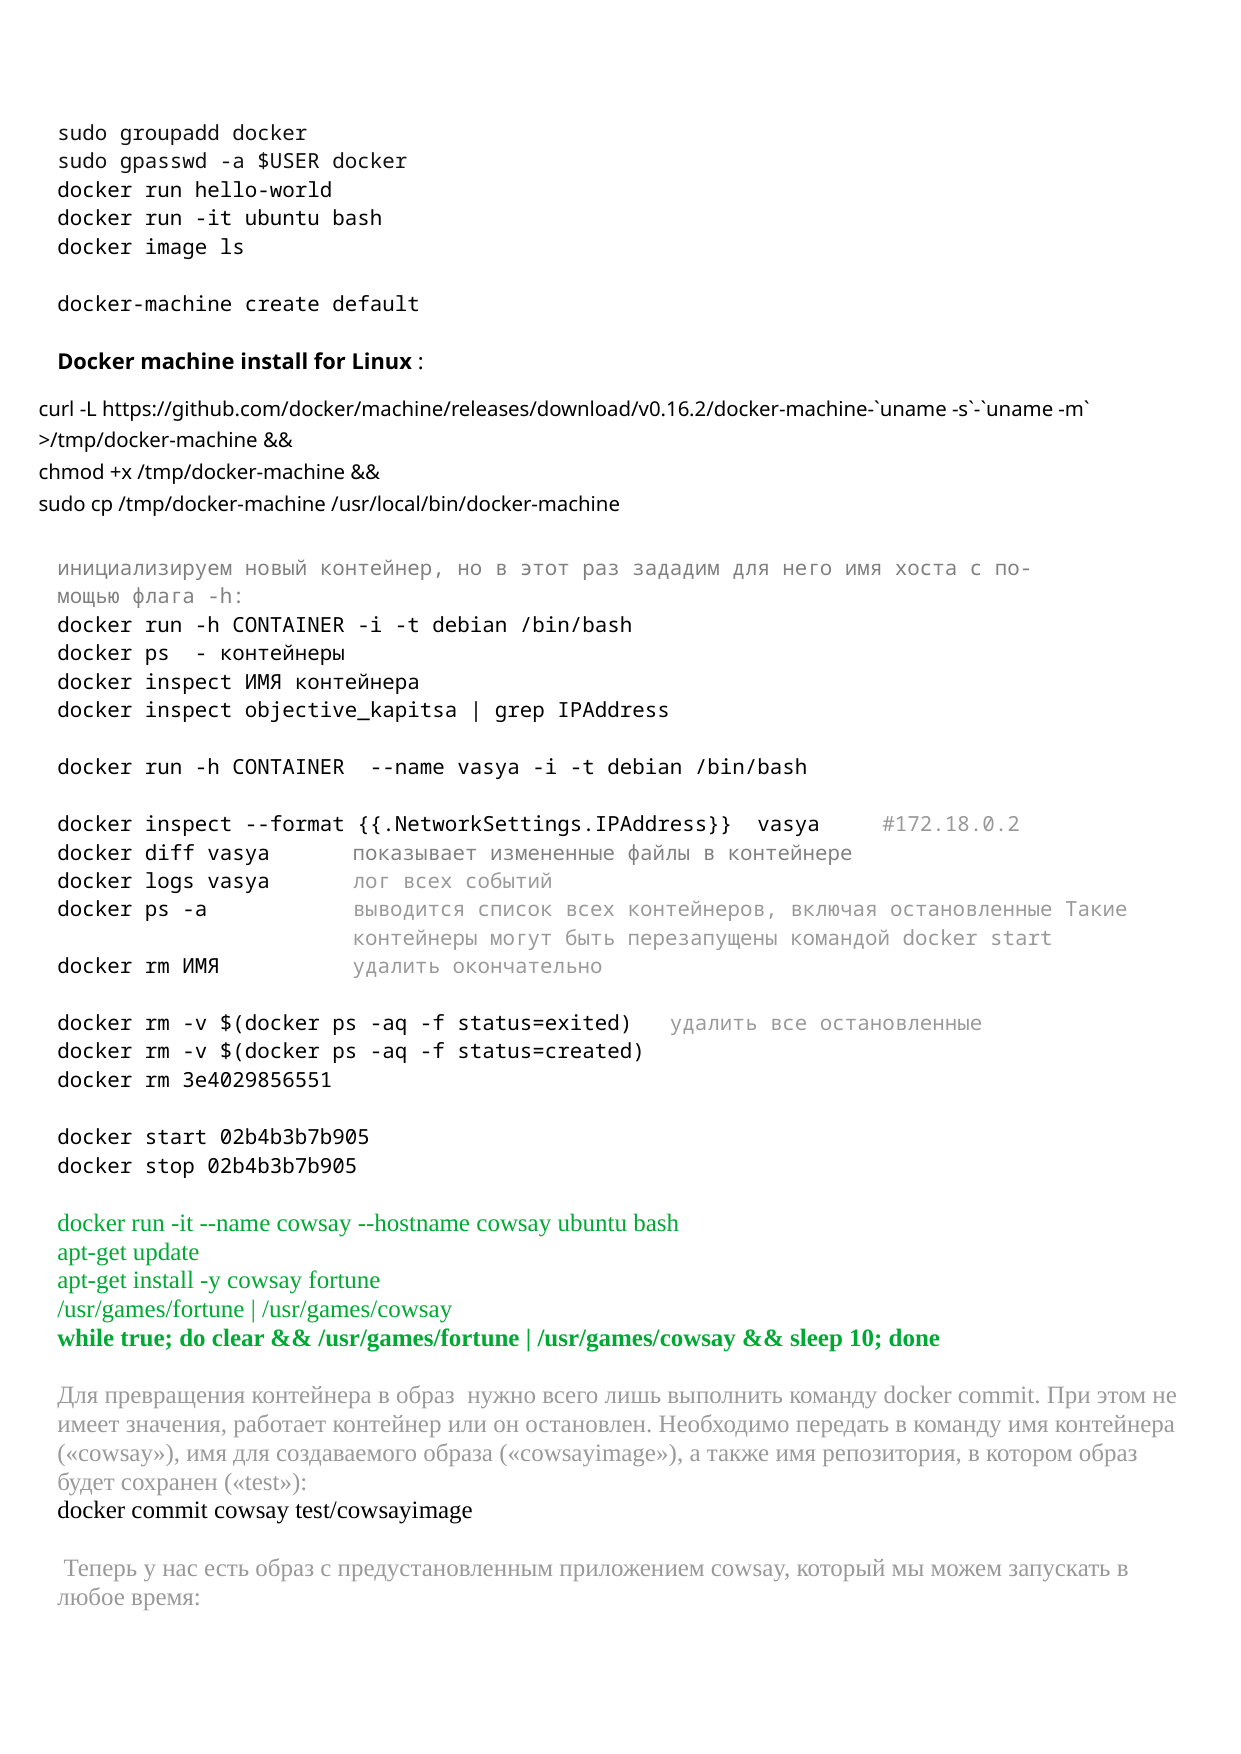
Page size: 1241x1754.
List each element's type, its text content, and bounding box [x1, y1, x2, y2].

text docker start 02b4b3b7b905 [57, 1122, 1182, 1151]
text docker rm ИМЯ удалить окончательно [57, 951, 1182, 980]
text docker run -h CONTAINER -i -t debian /bin/bash [57, 610, 1182, 638]
text docker stop 02b4b3b7b905 [57, 1151, 1182, 1179]
text docker rm -v $(docker ps -aq -f status=exited) удалить все остановленные [57, 1008, 1182, 1037]
text docker inspect ИМЯ контейнера [57, 667, 1182, 695]
text docker commit cowsay test/cowsayimage [57, 1495, 1182, 1524]
text docker image ls [57, 232, 1182, 260]
text docker diff vasya показывает измененные файлы в контейнере [57, 838, 1182, 866]
text sudo groupadd docker [57, 118, 1182, 147]
text docker-machine create default [57, 289, 1182, 317]
text while true; do clear && /usr/games/fortune | /usr/games/cowsay && sleep 10; done [57, 1323, 1182, 1352]
text sudo gpasswd -a $USER docker [57, 147, 1182, 175]
text docker run hello-world [57, 175, 1182, 203]
text /usr/games/fortune | /usr/games/cowsay [57, 1294, 1182, 1323]
text docker run -it --name cowsay --hostname cowsay ubuntu bash [57, 1208, 1182, 1237]
text docker inspect --format {{.NetworkSettings.IPAddress}} vasya #172.18.0.2 [57, 809, 1182, 838]
text docker logs vasya лог всех событий [57, 866, 1182, 894]
text Теперь у нас есть образ с предустановленным приложением cowsay, который мы можем запускать в любое время: [57, 1553, 1182, 1610]
text Для превращения контейнера в образ нужно всего лишь выполнить команду docker commit. При этом не имеет значения, работает контейнер или он остановлен. Необходимо передать в команду имя контейнера («cowsay»), имя для создаваемого образа («cowsayimage»), а также имя репозитория, в котором образ будет сохранен («test»): [57, 1380, 1182, 1495]
text curl -L https://github.com/docker/machine/releases/download/v0.16.2/docker-machine-`uname -s`-`uname -m` >/tmp/docker-machine && chmod +x /tmp/docker-machine && sudo cp /tmp/docker-machine /usr/local/bin/docker-machine [38, 394, 1182, 517]
text инициализируем новый контейнер, но в этот раз зададим для него имя хоста с по- [57, 553, 1182, 582]
text docker rm 3e4029856551 [57, 1065, 1182, 1093]
text docker ps -a выводится список всех контейнеров, включая остановленные Такие [57, 894, 1182, 923]
text docker ps - контейнеры [57, 638, 1182, 667]
text docker inspect objective_kapitsa | grep IPAddress [57, 695, 1182, 724]
text docker run -h CONTAINER --name vasya -i -t debian /bin/bash [57, 752, 1182, 781]
text Docker machine install for Linux : [57, 346, 1182, 375]
text apt-get update [57, 1237, 1182, 1265]
text мощью флага -h: [57, 582, 1182, 610]
text docker rm -v $(docker ps -aq -f status=created) [57, 1037, 1182, 1065]
text apt-get install -y cowsay fortune [57, 1265, 1182, 1294]
text docker run -it ubuntu bash [57, 203, 1182, 232]
text контейнеры могут быть перезапущены командой docker start [57, 923, 1182, 951]
